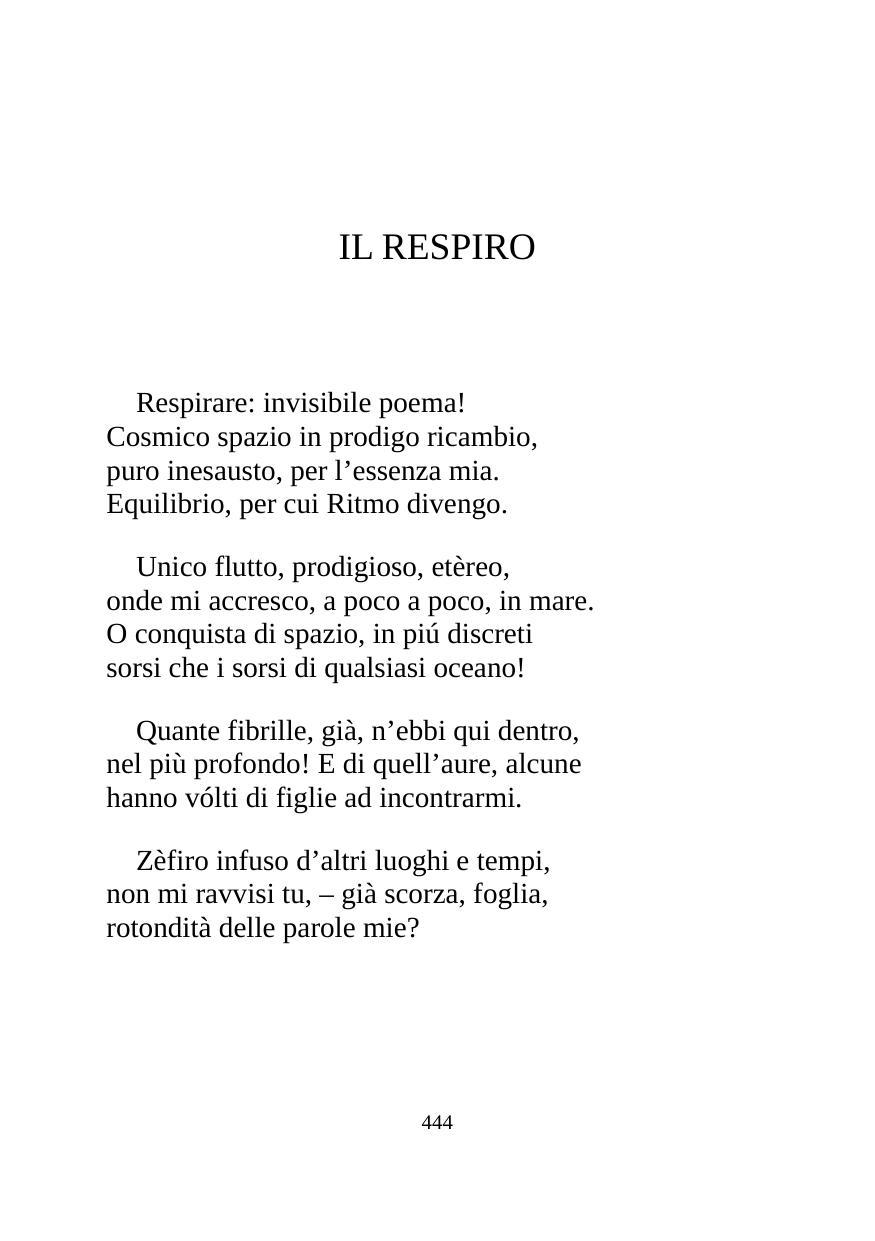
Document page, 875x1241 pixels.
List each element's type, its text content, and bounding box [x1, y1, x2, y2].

text Zèfiro infuso d’altri luoghi e tempi, non mi ravvisi tu, – già scorza, foglia, rotondità delle parole mie? [106, 843, 768, 944]
text Unico flutto, prodigioso, etèreo, onde mi accresco, a poco a poco, in mare. O conquista di spazio, in piú discreti sorsi che i sorsi di qualsiasi oceano! [106, 549, 768, 683]
text Respirare: invisibile poema! Cosmico spazio in prodigo ricambio, puro inesausto, per l’essenza mia. Equilibrio, per cui Ritmo divengo. [106, 386, 768, 520]
subtitle IL RESPIRO [106, 224, 768, 267]
text Quante fibrille, già, n’ebbi qui dentro, nel più profondo! E di quell’aure, alcune hanno vólti di figlie ad incontrarmi. [106, 713, 768, 813]
